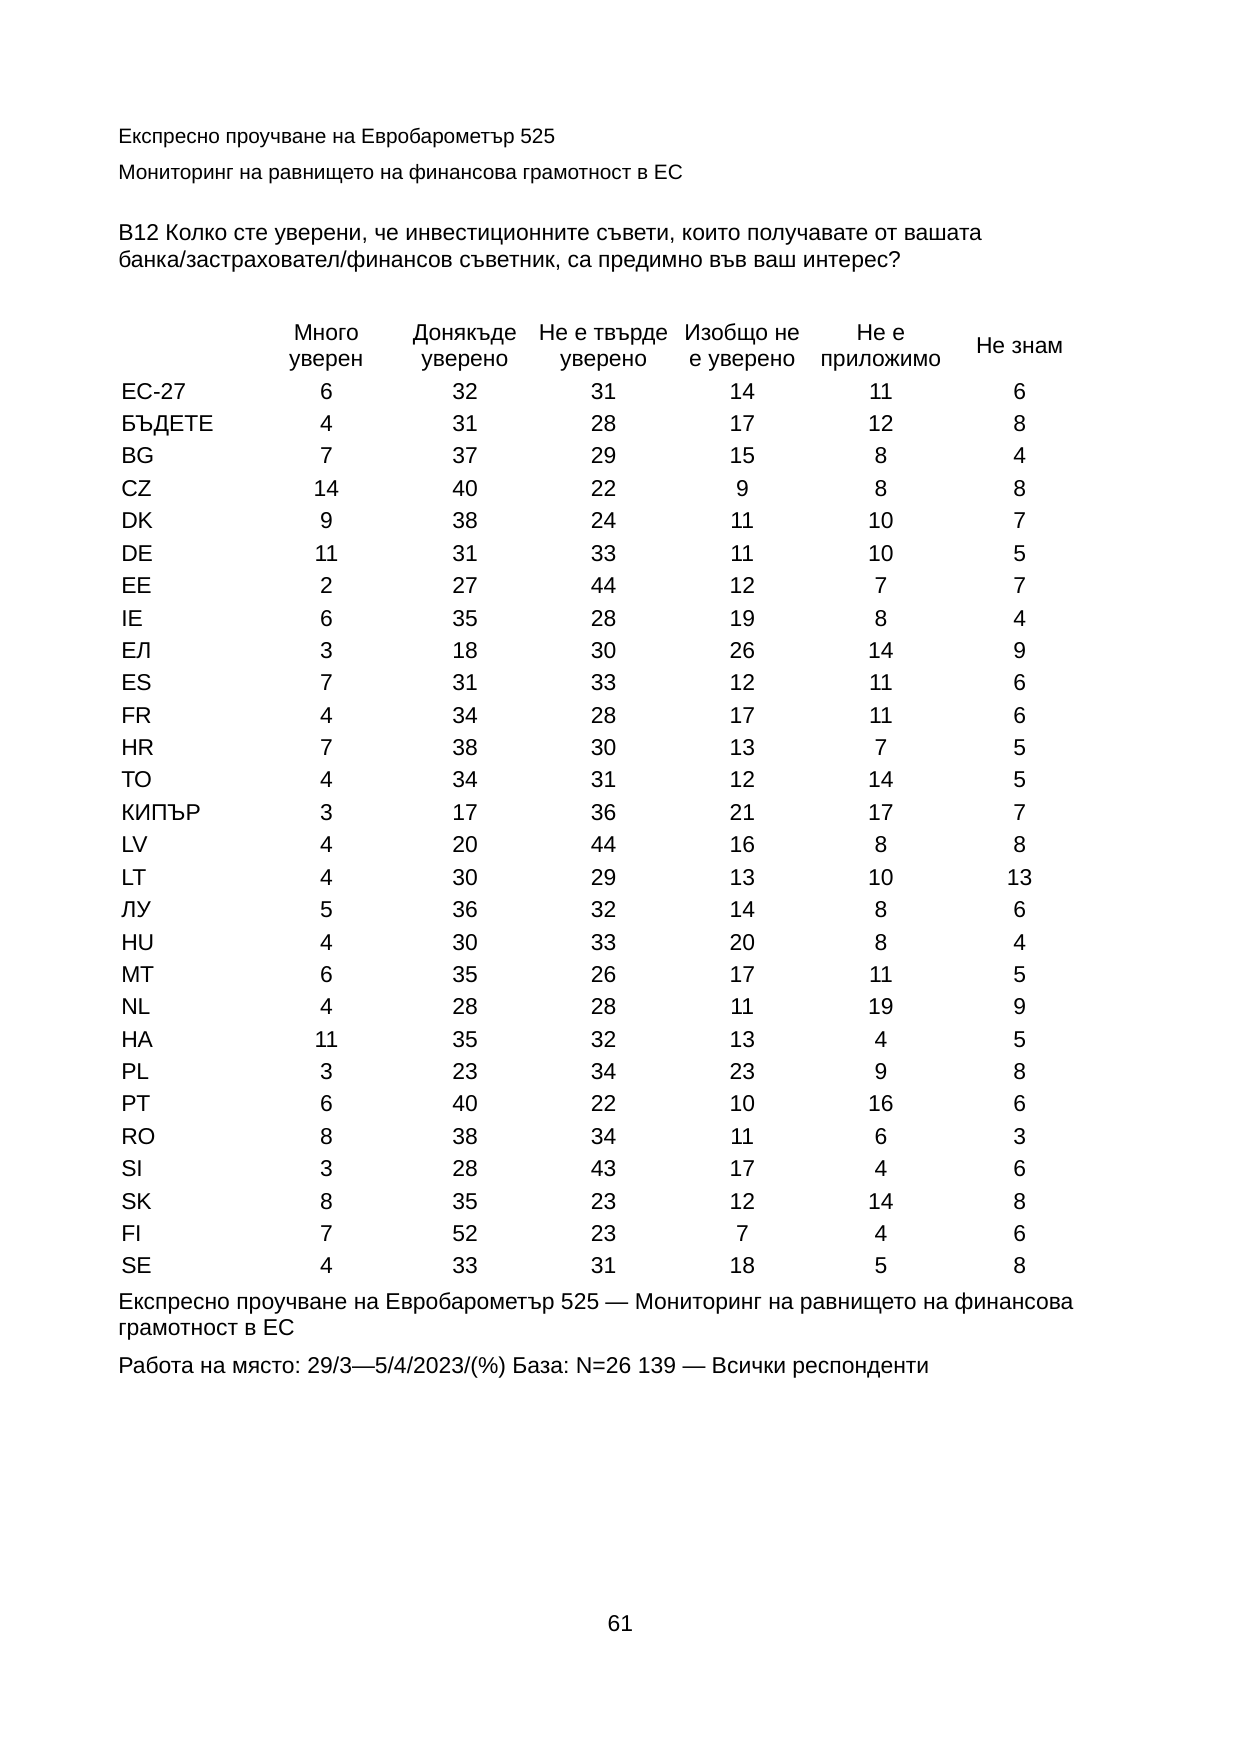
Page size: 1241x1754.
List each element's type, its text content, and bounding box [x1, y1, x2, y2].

table_cell 15 [673, 440, 811, 472]
table_cell 12 [673, 1185, 811, 1217]
table_cell 31 [534, 1249, 673, 1282]
table_cell PL [118, 1055, 257, 1087]
table_cell 26 [673, 634, 811, 666]
table_cell 4 [811, 1217, 950, 1249]
table_cell SI [118, 1152, 257, 1184]
table_cell 22 [534, 1088, 673, 1120]
table_cell 9 [950, 990, 1089, 1023]
table_cell 20 [673, 925, 811, 958]
table_cell 7 [950, 504, 1089, 537]
table_cell 17 [395, 796, 534, 828]
table_cell SK [118, 1185, 257, 1217]
table_cell 14 [811, 764, 950, 796]
table_cell 4 [950, 440, 1089, 472]
table_cell 31 [395, 666, 534, 699]
table_cell 31 [534, 375, 673, 407]
table_cell 8 [811, 925, 950, 958]
table_cell 6 [257, 375, 395, 407]
table_header Много уверен [257, 316, 395, 375]
table_cell 8 [811, 893, 950, 925]
table_cell 8 [811, 601, 950, 634]
table_cell 8 [811, 472, 950, 504]
table_cell 10 [811, 537, 950, 569]
table_cell 35 [395, 1023, 534, 1055]
table_cell HR [118, 731, 257, 763]
table_cell 34 [534, 1055, 673, 1087]
table_cell 44 [534, 828, 673, 861]
table_cell 14 [811, 1185, 950, 1217]
table_cell 29 [534, 861, 673, 893]
table_cell 31 [395, 537, 534, 569]
table_cell 6 [950, 893, 1089, 925]
table_cell 30 [395, 861, 534, 893]
table_cell 23 [673, 1055, 811, 1087]
table_header Не е приложимо [811, 316, 950, 375]
table_cell 11 [673, 537, 811, 569]
table_cell 31 [395, 407, 534, 439]
table_cell 32 [395, 375, 534, 407]
table_cell 11 [811, 958, 950, 990]
table_cell 13 [950, 861, 1089, 893]
table_cell 33 [534, 537, 673, 569]
table_cell 10 [811, 861, 950, 893]
table_cell 7 [811, 731, 950, 763]
table_header Не е твърде уверено [534, 316, 673, 375]
table_cell 6 [950, 1152, 1089, 1184]
table_header Не знам [950, 316, 1089, 375]
table_cell 28 [534, 407, 673, 439]
table_cell 8 [811, 440, 950, 472]
table_cell 28 [395, 990, 534, 1023]
table_cell 4 [811, 1152, 950, 1184]
table_cell 7 [257, 731, 395, 763]
table_cell 6 [950, 375, 1089, 407]
table_cell 6 [811, 1120, 950, 1152]
table_cell ТО [118, 764, 257, 796]
table_cell 33 [534, 666, 673, 699]
table_cell 52 [395, 1217, 534, 1249]
text В12 Колко сте уверени, че инвестиционните съвети, които получавате от вашата банка/застраховател/финансов съветник, са предимно във ваш интерес? [118, 219, 1122, 272]
table_cell 28 [534, 990, 673, 1023]
table_cell 6 [257, 1088, 395, 1120]
table_cell 17 [673, 1152, 811, 1184]
table_cell 14 [257, 472, 395, 504]
table_cell 16 [673, 828, 811, 861]
table_cell 4 [257, 861, 395, 893]
table_cell 8 [257, 1185, 395, 1217]
table_cell 33 [395, 1249, 534, 1282]
table_cell NL [118, 990, 257, 1023]
table_cell 37 [395, 440, 534, 472]
table_cell 4 [257, 925, 395, 958]
table_cell 23 [534, 1217, 673, 1249]
table_cell 11 [673, 504, 811, 537]
table_cell 3 [257, 796, 395, 828]
table_cell 11 [811, 666, 950, 699]
table_cell НА [118, 1023, 257, 1055]
table_cell 5 [257, 893, 395, 925]
table_cell 33 [534, 925, 673, 958]
table_cell 4 [257, 407, 395, 439]
table_cell 26 [534, 958, 673, 990]
table_cell 3 [257, 1152, 395, 1184]
table_cell EE [118, 569, 257, 601]
table_cell 20 [395, 828, 534, 861]
table_cell 14 [811, 634, 950, 666]
table_cell 34 [534, 1120, 673, 1152]
table_cell 29 [534, 440, 673, 472]
table_cell 17 [673, 958, 811, 990]
table_cell 34 [395, 764, 534, 796]
table_cell 11 [811, 375, 950, 407]
table_cell 4 [950, 601, 1089, 634]
table_cell 6 [257, 601, 395, 634]
table_cell 9 [257, 504, 395, 537]
table_cell 32 [534, 1023, 673, 1055]
table_cell 40 [395, 1088, 534, 1120]
table_cell IE [118, 601, 257, 634]
table_cell 11 [811, 699, 950, 731]
table_cell 5 [950, 958, 1089, 990]
table_cell КИПЪР [118, 796, 257, 828]
table_header Донякъде уверено [395, 316, 534, 375]
table_cell RO [118, 1120, 257, 1152]
table_cell 4 [257, 1249, 395, 1282]
table_cell 38 [395, 1120, 534, 1152]
table_cell 11 [257, 1023, 395, 1055]
table_cell 19 [811, 990, 950, 1023]
table_cell ЛУ [118, 893, 257, 925]
table_cell БЪДЕТЕ [118, 407, 257, 439]
table_cell 43 [534, 1152, 673, 1184]
table_cell 7 [950, 569, 1089, 601]
table_cell 44 [534, 569, 673, 601]
table_cell 6 [950, 1217, 1089, 1249]
table_cell 5 [950, 537, 1089, 569]
table_cell 4 [257, 764, 395, 796]
table_cell 21 [673, 796, 811, 828]
table_cell 38 [395, 731, 534, 763]
table_cell 3 [257, 634, 395, 666]
table_cell MT [118, 958, 257, 990]
table_cell 7 [673, 1217, 811, 1249]
table_cell 9 [950, 634, 1089, 666]
table_cell 32 [534, 893, 673, 925]
table_cell 34 [395, 699, 534, 731]
table_header [118, 316, 257, 375]
table_cell 7 [811, 569, 950, 601]
table_cell 36 [534, 796, 673, 828]
table_cell 12 [673, 764, 811, 796]
table_cell 28 [534, 699, 673, 731]
table_cell 17 [673, 699, 811, 731]
table_cell 5 [950, 731, 1089, 763]
table_cell 7 [257, 1217, 395, 1249]
table_cell 4 [811, 1023, 950, 1055]
table_cell 4 [950, 925, 1089, 958]
table_cell 5 [950, 764, 1089, 796]
table_cell 8 [950, 1055, 1089, 1087]
table_cell 4 [257, 990, 395, 1023]
table_cell 31 [534, 764, 673, 796]
table_cell 24 [534, 504, 673, 537]
table_cell 11 [673, 1120, 811, 1152]
table_cell 6 [950, 666, 1089, 699]
table_cell 12 [811, 407, 950, 439]
table_cell SE [118, 1249, 257, 1282]
table_cell 17 [811, 796, 950, 828]
table_cell 14 [673, 375, 811, 407]
table_cell 2 [257, 569, 395, 601]
table_cell 8 [950, 828, 1089, 861]
table_cell 22 [534, 472, 673, 504]
table_cell 35 [395, 958, 534, 990]
table_cell 9 [673, 472, 811, 504]
table_cell 8 [950, 1185, 1089, 1217]
table_cell 12 [673, 569, 811, 601]
table_cell 23 [534, 1185, 673, 1217]
table_cell 3 [257, 1055, 395, 1087]
table_cell 28 [534, 601, 673, 634]
table_cell 7 [950, 796, 1089, 828]
text Експресно проучване на Евробарометър 525 — Мониторинг на равнището на финансова грамотност в ЕС [118, 1288, 1122, 1340]
table_cell 19 [673, 601, 811, 634]
table_cell 12 [673, 666, 811, 699]
table_cell 17 [673, 407, 811, 439]
table_cell 8 [950, 1249, 1089, 1282]
table_cell HU [118, 925, 257, 958]
table_cell 5 [811, 1249, 950, 1282]
table_cell 3 [950, 1120, 1089, 1152]
table_cell 28 [395, 1152, 534, 1184]
table_cell 4 [257, 828, 395, 861]
table_cell DE [118, 537, 257, 569]
table_cell 23 [395, 1055, 534, 1087]
table_cell 18 [673, 1249, 811, 1282]
table_cell 35 [395, 1185, 534, 1217]
table_cell DK [118, 504, 257, 537]
table_cell ES [118, 666, 257, 699]
table_cell FR [118, 699, 257, 731]
table_cell 10 [811, 504, 950, 537]
table_cell 9 [811, 1055, 950, 1087]
table_cell 30 [534, 731, 673, 763]
table_cell FI [118, 1217, 257, 1249]
table_cell 8 [950, 407, 1089, 439]
table_cell 36 [395, 893, 534, 925]
table_cell LT [118, 861, 257, 893]
table_cell LV [118, 828, 257, 861]
table_cell 8 [811, 828, 950, 861]
table_cell 6 [257, 958, 395, 990]
table_cell 14 [673, 893, 811, 925]
table_cell 27 [395, 569, 534, 601]
table_cell 40 [395, 472, 534, 504]
table_cell 18 [395, 634, 534, 666]
table_cell 30 [534, 634, 673, 666]
table_cell 10 [673, 1088, 811, 1120]
table_cell 11 [673, 990, 811, 1023]
table_cell PT [118, 1088, 257, 1120]
table_cell BG [118, 440, 257, 472]
table_cell 13 [673, 1023, 811, 1055]
table_cell 13 [673, 861, 811, 893]
table_cell 7 [257, 666, 395, 699]
table_cell 13 [673, 731, 811, 763]
table_cell 35 [395, 601, 534, 634]
table_cell 8 [950, 472, 1089, 504]
table_cell ЕС-27 [118, 375, 257, 407]
table_cell 30 [395, 925, 534, 958]
table_cell 16 [811, 1088, 950, 1120]
table_cell 7 [257, 440, 395, 472]
table_header Изобщо не е уверено [673, 316, 811, 375]
text Работа на място: 29/3—5/4/2023/(%) База: N=26 139 — Всички респонденти [118, 1352, 1122, 1379]
table_cell 4 [257, 699, 395, 731]
table_cell 38 [395, 504, 534, 537]
table_cell ЕЛ [118, 634, 257, 666]
table_cell 8 [257, 1120, 395, 1152]
table_cell 6 [950, 1088, 1089, 1120]
table_cell CZ [118, 472, 257, 504]
table_cell 6 [950, 699, 1089, 731]
table_cell 5 [950, 1023, 1089, 1055]
table_cell 11 [257, 537, 395, 569]
